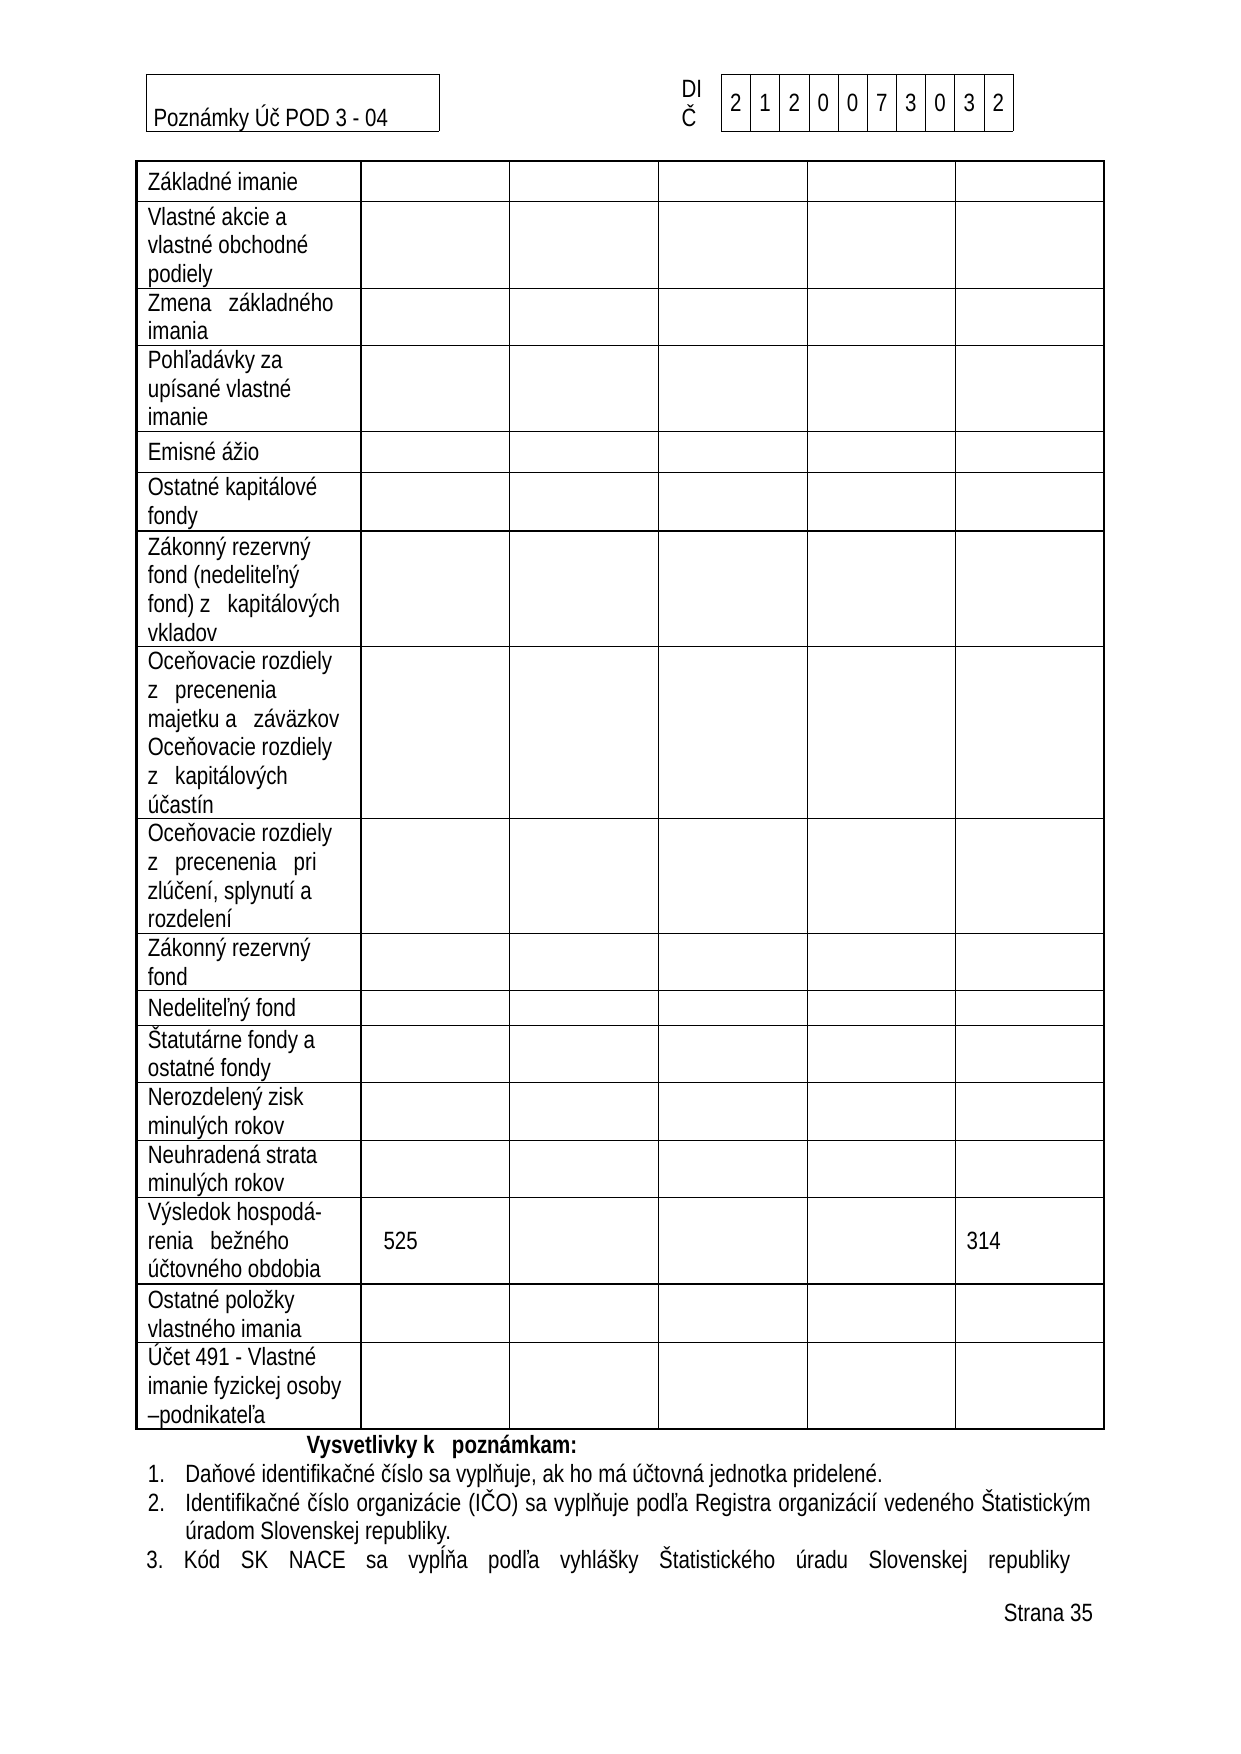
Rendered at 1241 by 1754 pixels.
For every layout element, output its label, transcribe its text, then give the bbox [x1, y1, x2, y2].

table_cell [659, 1083, 807, 1139]
table_cell [659, 732, 807, 818]
table_cell [362, 473, 509, 529]
table_cell Pohľadávky za upísané vlastné imanie [138, 346, 360, 431]
table_cell [808, 432, 955, 472]
table_cell [808, 1285, 955, 1342]
table_cell [510, 1083, 658, 1139]
table_cell [808, 934, 955, 990]
table_cell Zmena základného imania [138, 289, 360, 345]
table_cell [956, 991, 1103, 1025]
table_cell [956, 432, 1103, 472]
table_cell [808, 1026, 955, 1082]
table_cell 314 [956, 1198, 1103, 1283]
table_cell [808, 202, 955, 287]
table_cell [659, 202, 807, 287]
table_cell Ostatné položky vlastného imania [138, 1285, 360, 1342]
table_cell [362, 1026, 509, 1082]
table_cell [362, 732, 509, 818]
table_cell [808, 1198, 955, 1283]
table_cell [808, 289, 955, 345]
table_cell [956, 1026, 1103, 1082]
table_cell [362, 647, 509, 732]
table_cell [362, 346, 509, 431]
table_cell Výsledok hospodá-renia bežného účtovného obdobia [138, 1198, 360, 1283]
table_cell [510, 1141, 658, 1197]
table_cell [659, 647, 807, 732]
table_cell [956, 473, 1103, 529]
table_cell [362, 1343, 509, 1428]
table_cell [808, 991, 955, 1025]
list Identifikačné číslo organizácie (IČO) sa vyplňuje podľa Registra organizácií vedeného Štatistickým úradom Slovenskej republiky. [148, 1488, 1093, 1545]
table_cell [510, 1026, 658, 1082]
table_cell [510, 934, 658, 990]
table_cell [510, 532, 658, 646]
table_cell [362, 991, 509, 1025]
table_cell [659, 1141, 807, 1197]
table_cell Oceňovacie rozdiely z precenenia majetku a záväzkov [138, 647, 360, 732]
table_cell [510, 647, 658, 732]
table_cell [659, 1026, 807, 1082]
table_cell [956, 1083, 1103, 1139]
table_cell Emisné ážio [138, 432, 360, 472]
table_cell [510, 1343, 658, 1428]
table_cell [510, 819, 658, 933]
table_cell [808, 532, 955, 646]
table_cell [956, 647, 1103, 732]
table_cell [956, 934, 1103, 990]
table_cell [362, 289, 509, 345]
list Kód SK NACE sa vypĺňa podľa vyhlášky Štatistického úradu Slovenskej republiky [146, 1545, 1093, 1574]
table_cell [510, 732, 658, 818]
table_cell [362, 1141, 509, 1197]
table_cell Ostatné kapitálové fondy [138, 473, 360, 529]
table_cell [659, 991, 807, 1025]
table_cell [362, 162, 509, 201]
table_cell [808, 1343, 955, 1428]
table_cell [956, 819, 1103, 933]
table_cell [956, 162, 1103, 201]
table_cell [362, 432, 509, 472]
table_cell [808, 1083, 955, 1139]
table_cell [956, 732, 1103, 818]
table_cell [362, 934, 509, 990]
table_cell [510, 1198, 658, 1283]
table_cell [956, 289, 1103, 345]
table_cell Oceňovacie rozdiely z kapitálových účastín [138, 732, 360, 818]
table_cell [659, 1198, 807, 1283]
table_cell Nerozdelený zisk minulých rokov [138, 1083, 360, 1139]
table_cell [510, 346, 658, 431]
table_cell [808, 346, 955, 431]
table_cell [956, 1343, 1103, 1428]
table_cell [659, 473, 807, 529]
table_cell [659, 162, 807, 201]
table_cell Vlastné akcie a vlastné obchodné podiely [138, 202, 360, 287]
table_cell [808, 1141, 955, 1197]
table_cell [956, 346, 1103, 431]
table_cell [956, 1285, 1103, 1342]
table_cell Nedeliteľný fond [138, 991, 360, 1025]
table_cell [510, 473, 658, 529]
table_cell [659, 819, 807, 933]
table_cell [510, 991, 658, 1025]
table_cell [808, 647, 955, 732]
table_cell [510, 202, 658, 287]
table_cell Zákonný rezervný fond (nedeliteľný fond) z kapitálových vkladov [138, 532, 360, 646]
list Daňové identifikačné číslo sa vyplňuje, ak ho má účtovná jednotka pridelené. [148, 1459, 1093, 1488]
table_cell [362, 202, 509, 287]
table_cell 525 [362, 1198, 509, 1283]
table_cell [510, 162, 658, 201]
table_cell [956, 1141, 1103, 1197]
table_cell [659, 532, 807, 646]
table_cell [659, 934, 807, 990]
table_cell Neuhradená strata minulých rokov [138, 1141, 360, 1197]
table_cell [510, 289, 658, 345]
text Vysvetlivky k poznámkam: [148, 1430, 1093, 1459]
table_cell [659, 1285, 807, 1342]
table_cell [362, 819, 509, 933]
table_cell [510, 1285, 658, 1342]
table_cell [808, 162, 955, 201]
table_cell Účet 491 - Vlastné imanie fyzickej osoby –podnikateľa [138, 1343, 360, 1428]
table_cell [659, 1343, 807, 1428]
table_cell [659, 432, 807, 472]
table_cell Štatutárne fondy a ostatné fondy [138, 1026, 360, 1082]
table_cell [510, 432, 658, 472]
table_cell Základné imanie [138, 162, 360, 201]
table_cell [808, 473, 955, 529]
table_cell [362, 1285, 509, 1342]
table_cell Zákonný rezervný fond [138, 934, 360, 990]
table_cell [808, 819, 955, 933]
table_cell [362, 532, 509, 646]
table_cell [956, 202, 1103, 287]
table_cell [659, 289, 807, 345]
table_cell [659, 346, 807, 431]
table_cell Oceňovacie rozdiely z precenenia pri zlúčení, splynutí a rozdelení [138, 819, 360, 933]
table_cell [956, 532, 1103, 646]
table_cell [808, 732, 955, 818]
table_cell [362, 1083, 509, 1139]
